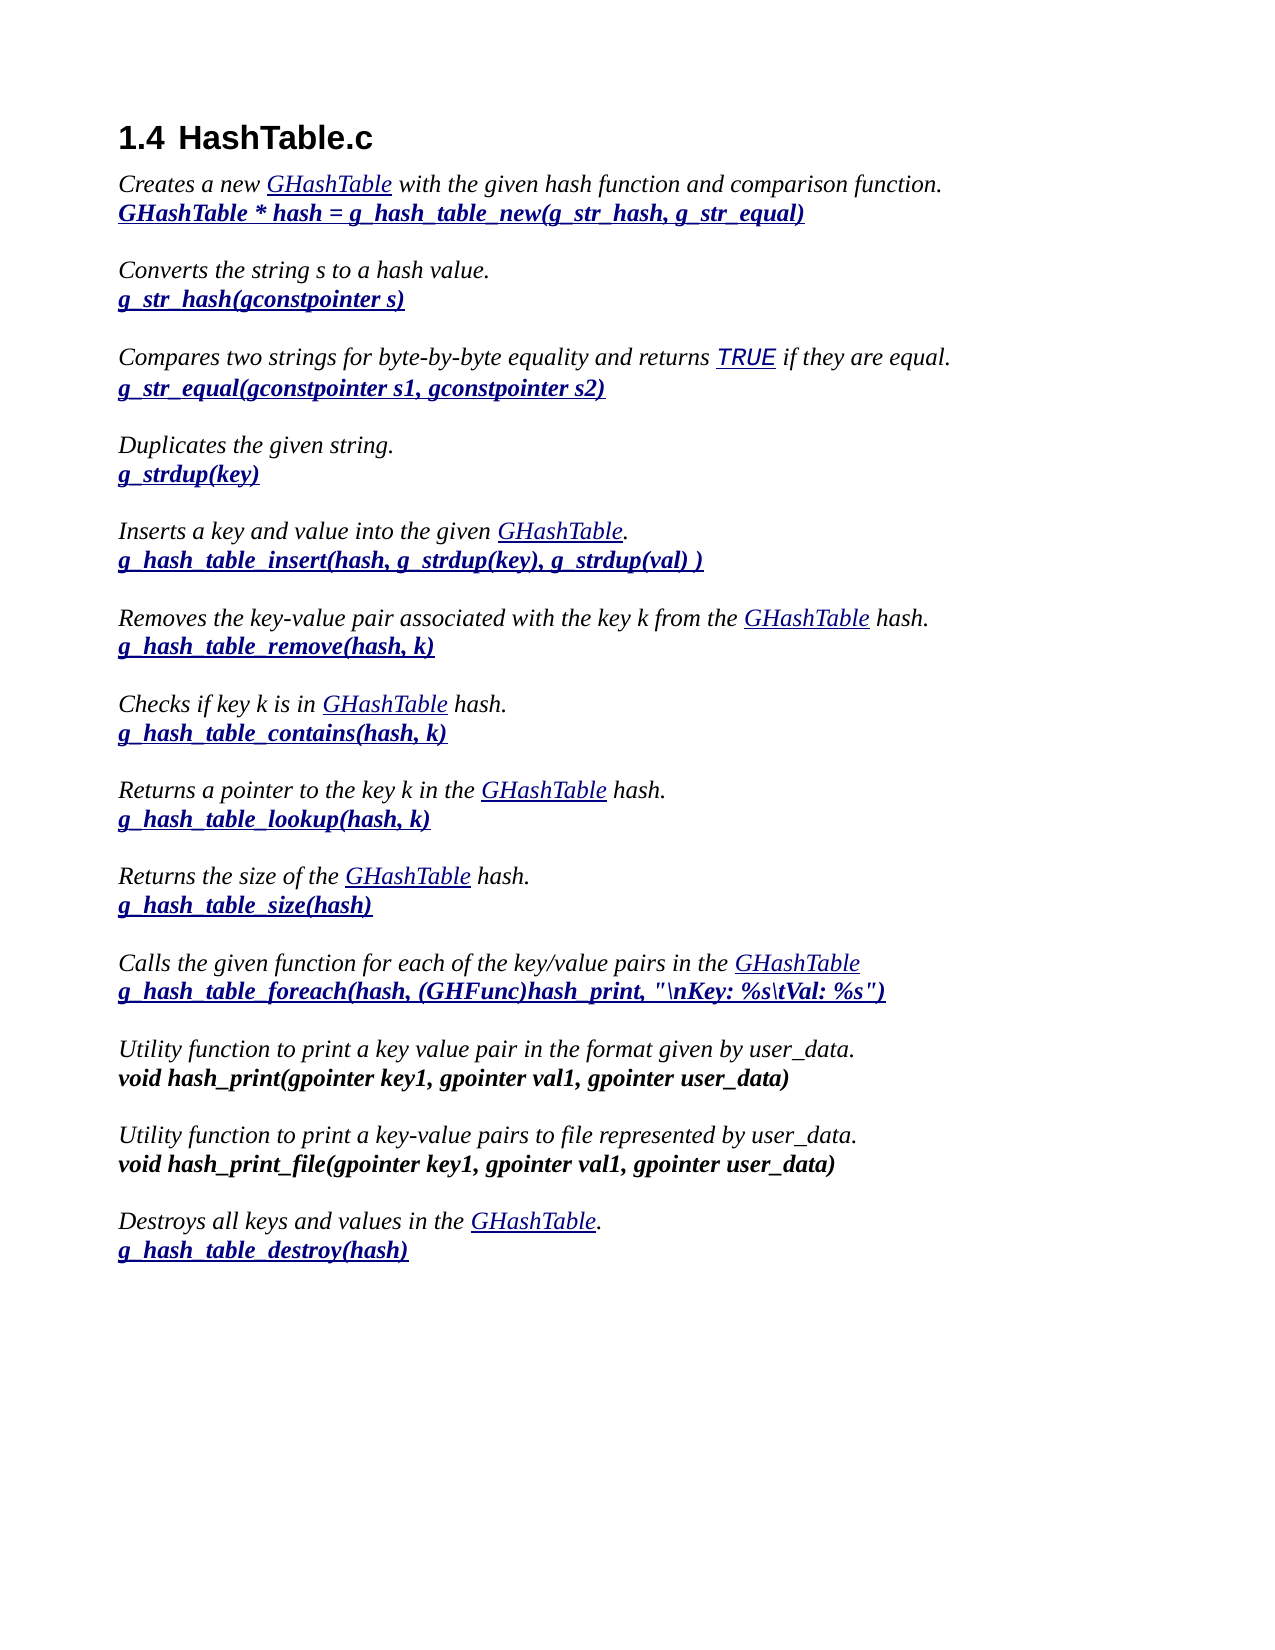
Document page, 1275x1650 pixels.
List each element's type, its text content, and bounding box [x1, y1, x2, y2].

text Destroys all keys and values in the GHashTable. [118, 1206, 1157, 1235]
text Converts the string s to a hash value. [118, 256, 1157, 284]
text Removes the key-value pair associated with the key k from the GHashTable hash. [118, 603, 1157, 631]
text g_str_hash(gconstpointer s) [118, 284, 1157, 313]
text Calls the given function for each of the key/value pairs in the GHashTable [118, 948, 1157, 976]
text g_hash_table_insert(hash, g_strdup(key), g_strdup(val) ) [118, 545, 1157, 574]
text Returns the size of the GHashTable hash. [118, 861, 1157, 890]
text Inserts a key and value into the given GHashTable. [118, 516, 1157, 545]
text g_hash_table_contains(hash, k) [118, 718, 1157, 746]
text g_str_equal(gconstpointer s1, gconstpointer s2) [118, 373, 1157, 401]
text Checks if key k is in GHashTable hash. [118, 689, 1157, 718]
text g_hash_table_size(hash) [118, 890, 1157, 919]
subtitle HashTable.c [118, 118, 1157, 157]
text g_hash_table_lookup(hash, k) [118, 804, 1157, 833]
text Duplicates the given string. [118, 430, 1157, 459]
text g_hash_table_remove(hash, k) [118, 631, 1157, 660]
text GHashTable * hash = g_hash_table_new(g_str_hash, g_str_equal) [118, 198, 1157, 227]
text g_hash_table_foreach(hash, (GHFunc)hash_print, "\nKey: %s\tVal: %s") [118, 976, 1157, 1005]
text void hash_print(gpointer key1, gpointer val1, gpointer user_data) [118, 1063, 1157, 1091]
text g_strdup(key) [118, 459, 1157, 488]
text Utility function to print a key-value pairs to file represented by user_data. [118, 1120, 1157, 1149]
text Utility function to print a key value pair in the format given by user_data. [118, 1034, 1157, 1063]
text g_hash_table_destroy(hash) [118, 1235, 1157, 1264]
text Compares two strings for byte-by-byte equality and returns TRUE if they are equal. [118, 342, 1157, 373]
text void hash_print_file(gpointer key1, gpointer val1, gpointer user_data) [118, 1149, 1157, 1178]
text Creates a new GHashTable with the given hash function and comparison function. [118, 169, 1157, 198]
text Returns a pointer to the key k in the GHashTable hash. [118, 775, 1157, 804]
